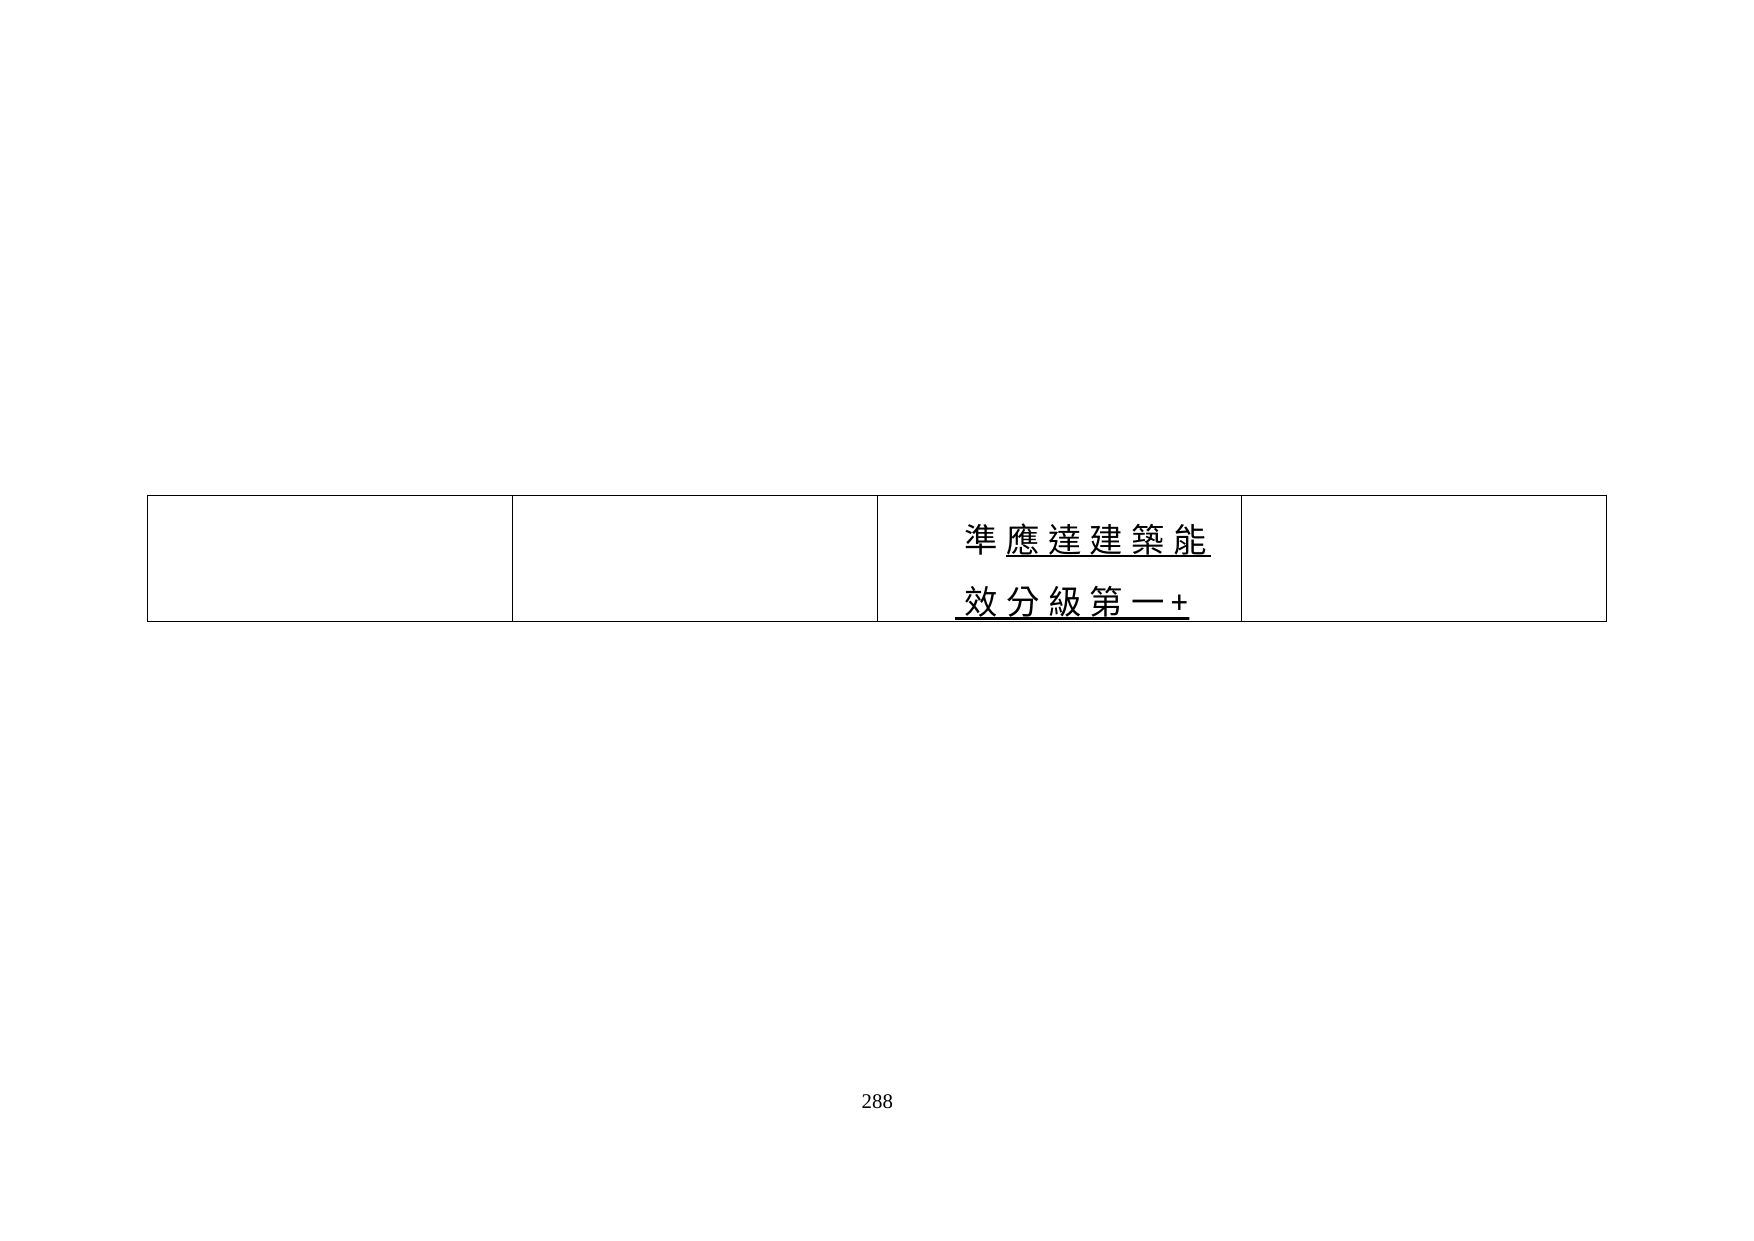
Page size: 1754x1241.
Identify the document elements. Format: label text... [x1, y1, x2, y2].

table_cell [513, 496, 877, 621]
table_cell [1242, 496, 1606, 621]
table_cell 準應達建築能效分級第一+ [878, 496, 1241, 621]
table_cell [148, 496, 512, 621]
